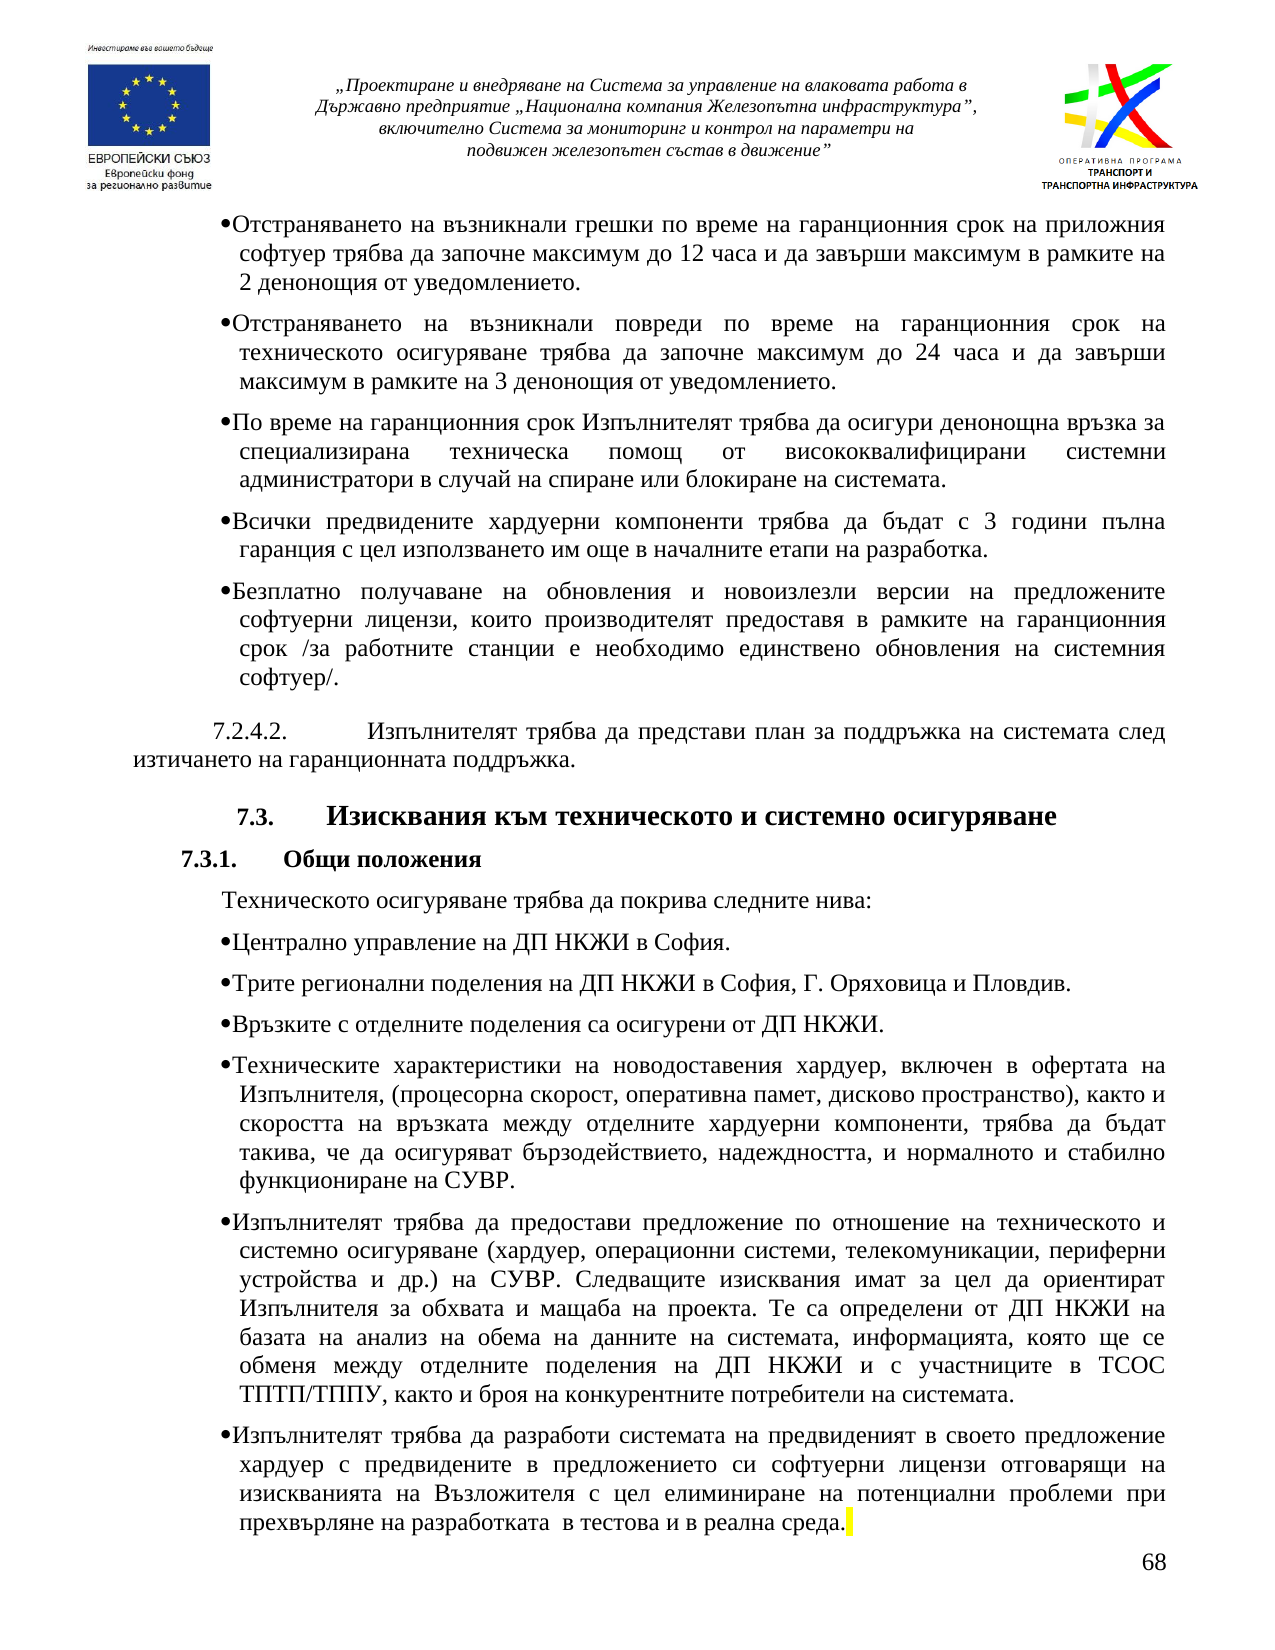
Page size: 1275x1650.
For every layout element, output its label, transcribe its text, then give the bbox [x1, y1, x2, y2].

text По време на гаранционния срок Изпълнителят трябва да осигури денонощна връзка за специализирана техническа помощ от висококвалифицирани системни администратори в случай на спиране или блокиране на системата. [221, 407, 1167, 493]
subtitle Изисквания към техническото и системно осигуряване [236, 798, 1167, 832]
subtitle Общи положения [133, 844, 1167, 873]
text Връзките с отделните поделения са осигурени от ДП НКЖИ. [221, 1009, 1167, 1038]
text Отстраняването на възникнали повреди по време на гаранционния срок на техническото осигуряване трябва да започне максимум до 24 часа и да завърши максимум в рамките на 3 денонощия от уведомлението. [221, 308, 1167, 394]
text Централно управление на ДП НКЖИ в София. [221, 927, 1167, 956]
text Изпълнителят трябва да разработи системата на предвиденият в своето предложение хардуер с предвидените в предложението си софтуерни лицензи отговарящи на изискванията на Възложителя с цел елиминиране на потенциални проблеми при прехвърляне на разработката в тестова и в реална среда. [221, 1421, 1167, 1536]
text Изпълнителят трябва да предостави предложение по отношение на техническото и системно осигуряване (хардуер, операционни системи, телекомуникации, периферни устройства и др.) на СУВР. Следващите изисквания имат за цел да ориентират Изпълнителя за обхвата и мащаба на проекта. Те са определени от ДП НКЖИ на базата на анализ на обема на данните на системата, информацията, която ще се обменя между отделните поделения на ДП НКЖИ и с участниците в ТСОС ТПТП/ТППУ, както и броя на конкурентните потребители на системата. [221, 1207, 1167, 1408]
subtitle Изпълнителят трябва да представи план за поддръжка на системата след изтичането на гаранционната поддръжка. [133, 716, 1167, 773]
text Безплатно получаване на обновления и новоизлезли версии на предложените софтуерни лицензи, които производителят предоставя в рамките на гаранционния срок /за работните станции е необходимо единствено обновления на системния софтуер/. [221, 576, 1167, 691]
text Техническото осигуряване трябва да покрива следните нива: [162, 886, 1167, 914]
text Отстраняването на възникнали грешки по време на гаранционния срок на приложния софтуер трябва да започне максимум до 12 часа и да завърши максимум в рамките на 2 денонощия от уведомлението. [221, 209, 1167, 296]
text Трите регионални поделения на ДП НКЖИ в София, Г. Оряховица и Пловдив. [221, 968, 1167, 997]
text Техническите характеристики на новодоставения хардуер, включен в офертата на Изпълнителя, (процесорна скорост, оперативна памет, дисково пространство), както и скоростта на връзката между отделните хардуерни компоненти, трябва да бъдат такива, че да осигуряват бързодействието, надеждността, и нормалното и стабилно функциониране на СУВР. [221, 1051, 1167, 1194]
text Всички предвидените хардуерни компоненти трябва да бъдат с 3 години пълна гаранция с цел използването им още в началните етапи на разработка. [221, 506, 1167, 563]
